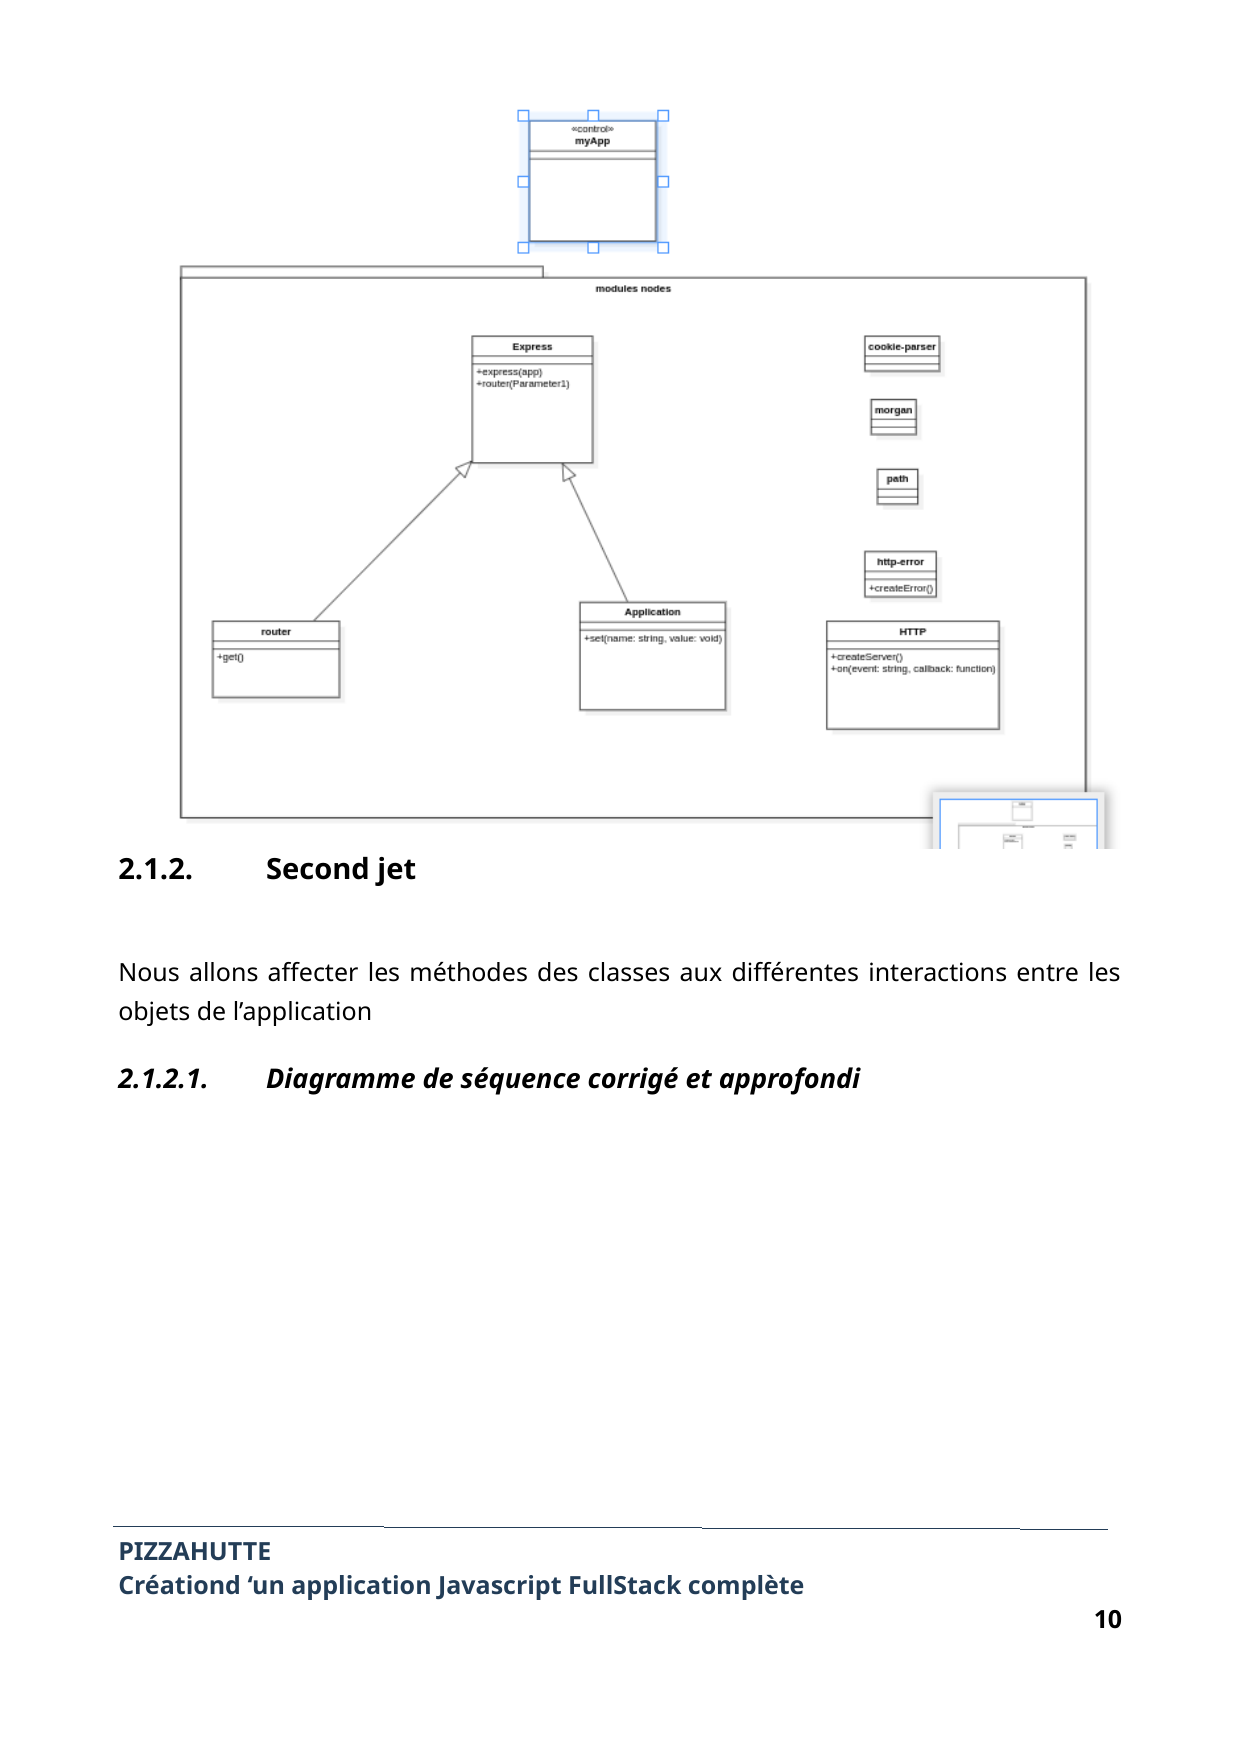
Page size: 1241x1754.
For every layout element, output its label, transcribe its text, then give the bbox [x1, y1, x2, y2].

picture [118, 107, 1123, 849]
subtitle Second jet [118, 849, 1122, 888]
text Nous allons affecter les méthodes des classes aux différentes interactions entre les objets de l’application [118, 954, 1122, 1028]
subtitle Diagramme de séquence corrigé et approfondi [118, 1060, 1122, 1097]
